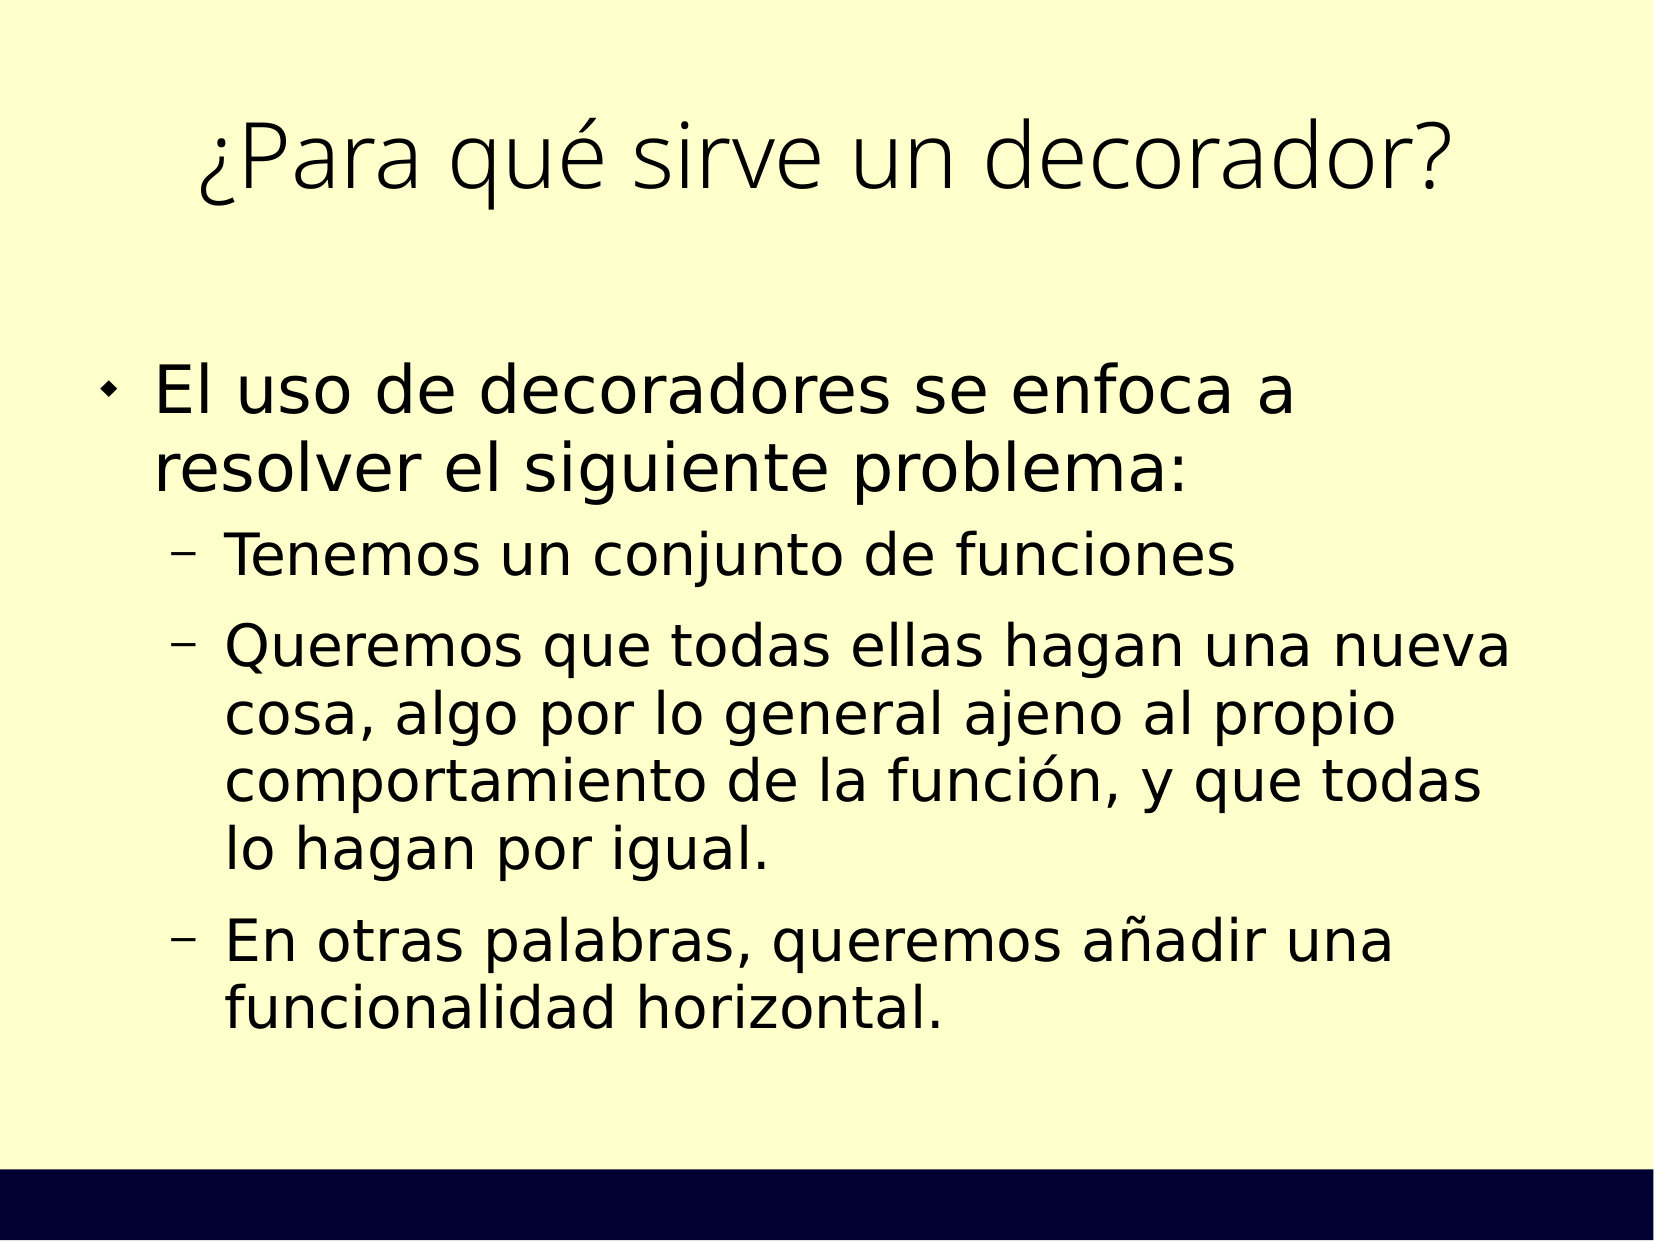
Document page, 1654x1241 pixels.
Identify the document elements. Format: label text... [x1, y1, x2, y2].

title ¿Para qué sirve un decorador? [82, 49, 1571, 257]
list El uso de decoradores se enfoca a resolver el siguiente problema: Tenemos un conjunto de funciones Queremos que todas ellas hagan una nueva cosa, algo por lo general ajeno al propio comportamiento de la función, y que todas lo hagan por igual. En otras palabras, queremos añadir una funcionalidad horizontal. [82, 290, 1538, 1105]
